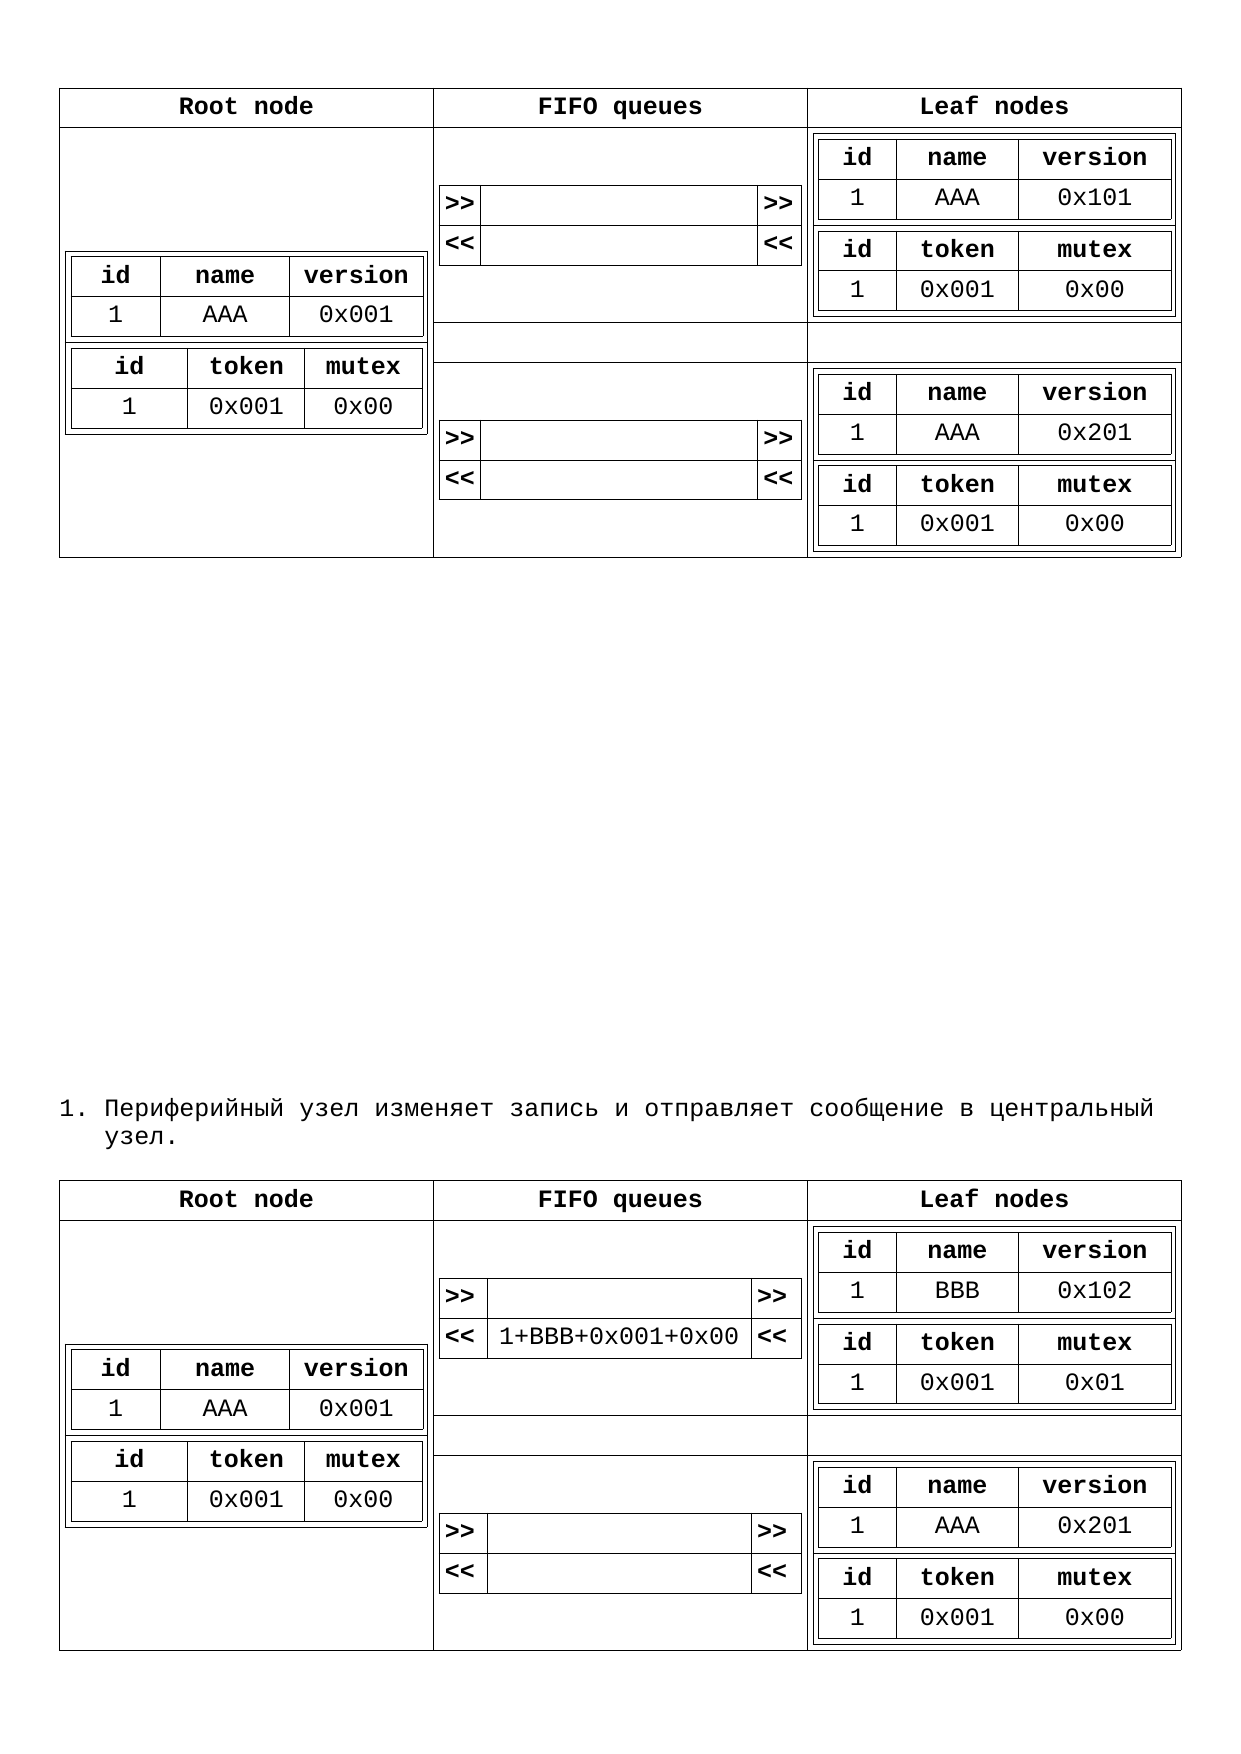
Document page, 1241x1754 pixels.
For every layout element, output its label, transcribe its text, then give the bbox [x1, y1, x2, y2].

table_header mutex [1019, 1325, 1171, 1363]
table_header Root node [60, 89, 433, 127]
table_header name [897, 375, 1018, 414]
table_cell [814, 1319, 1175, 1409]
table_cell << [758, 461, 801, 499]
table_cell 0x001 [188, 389, 304, 428]
table_cell [808, 128, 1181, 322]
table_cell [434, 1221, 807, 1415]
table_cell [434, 1456, 807, 1650]
table_header Leaf nodes [808, 89, 1181, 127]
table_cell [434, 363, 807, 557]
table_header >> [752, 1514, 801, 1552]
table_cell 0x001 [290, 1390, 423, 1429]
table_cell AAA [161, 297, 289, 336]
table_header >> [440, 186, 480, 225]
table_header token [897, 232, 1018, 270]
table_cell 0x201 [1019, 1508, 1171, 1547]
table_header version [1019, 375, 1171, 414]
table_cell << [752, 1319, 801, 1358]
table_cell [814, 461, 1175, 551]
table_cell 0x01 [1019, 1365, 1171, 1403]
text 1. Периферийный узел изменяет запись и отправляет сообщение в центральный [59, 1095, 1181, 1124]
table_cell << [440, 226, 480, 264]
table_header [488, 1279, 751, 1318]
table_cell 1 [72, 389, 187, 428]
table_cell 1 [819, 415, 896, 453]
table_header id [72, 349, 187, 388]
table_cell 1 [819, 180, 896, 219]
table_cell << [440, 1319, 487, 1358]
table_cell 0x001 [188, 1482, 304, 1521]
table_cell [808, 323, 1181, 362]
table_cell 1 [72, 1390, 160, 1429]
table_cell [481, 226, 757, 264]
table_cell [488, 1554, 751, 1592]
table_cell 0x00 [1019, 271, 1171, 310]
table_cell 1 [819, 271, 896, 310]
table_cell 0x001 [897, 271, 1018, 310]
table_header name [897, 140, 1018, 179]
table_cell [434, 128, 807, 322]
table_cell 1 [72, 297, 160, 336]
table_cell 0x102 [1019, 1273, 1171, 1312]
table_header FIFO queues [434, 1181, 807, 1220]
table_header mutex [1019, 232, 1171, 270]
table_header token [188, 349, 304, 388]
table_cell 0x101 [1019, 180, 1171, 219]
table_cell AAA [897, 180, 1018, 219]
table_header token [897, 1559, 1018, 1598]
table_header version [1019, 1233, 1171, 1272]
table_cell 1 [819, 1273, 896, 1312]
table_cell [434, 323, 807, 362]
table_cell 0x00 [305, 389, 422, 428]
table_cell [814, 1554, 1175, 1644]
table_header [814, 369, 1175, 459]
table_header id [819, 140, 896, 179]
table_header FIFO queues [434, 89, 807, 127]
table_header >> [752, 1279, 801, 1318]
table_cell 0x00 [305, 1482, 422, 1521]
table_cell AAA [897, 1508, 1018, 1547]
table_header [814, 1227, 1175, 1318]
table_header id [819, 1468, 896, 1507]
table_header id [819, 1559, 896, 1598]
table_header [814, 1462, 1175, 1552]
table_header version [290, 257, 423, 296]
table_cell 0x001 [897, 1599, 1018, 1638]
table_cell [60, 128, 433, 557]
table_header token [897, 1325, 1018, 1363]
table_cell 0x201 [1019, 415, 1171, 453]
table_cell 0x001 [897, 1365, 1018, 1403]
table_header [814, 134, 1175, 225]
table_cell [481, 461, 757, 499]
table_cell 1 [72, 1482, 187, 1521]
table_cell AAA [161, 1390, 289, 1429]
table_header mutex [305, 349, 422, 388]
table_header name [161, 1350, 289, 1389]
table_header mutex [305, 1442, 422, 1481]
table_cell 0x001 [897, 506, 1018, 545]
table_header >> [440, 421, 480, 459]
table_cell << [440, 1554, 487, 1592]
table_cell << [752, 1554, 801, 1592]
table_cell [808, 1221, 1181, 1415]
table_cell [808, 1456, 1181, 1650]
table_header name [897, 1468, 1018, 1507]
table_cell 0x00 [1019, 1599, 1171, 1638]
table_header version [290, 1350, 423, 1389]
table_header [481, 421, 757, 459]
table_header id [819, 1325, 896, 1363]
table_header name [897, 1233, 1018, 1272]
table_cell [66, 1436, 427, 1527]
table_cell AAA [897, 415, 1018, 453]
table_cell 0x00 [1019, 506, 1171, 545]
table_header >> [758, 186, 801, 225]
table_header id [819, 466, 896, 505]
table_header >> [758, 421, 801, 459]
table_cell 1 [819, 1508, 896, 1547]
table_cell 0x001 [290, 297, 423, 336]
table_cell 1+BBB+0x001+0x00 [488, 1319, 751, 1358]
table_cell 1 [819, 1599, 896, 1638]
table_header id [819, 1233, 896, 1272]
table_header [66, 252, 427, 342]
table_header version [1019, 140, 1171, 179]
table_cell << [758, 226, 801, 264]
table_header [481, 186, 757, 225]
table_header version [1019, 1468, 1171, 1507]
table_cell [434, 1416, 807, 1455]
table_header [66, 1345, 427, 1435]
table_cell [808, 1416, 1181, 1455]
table_header id [72, 1350, 160, 1389]
table_cell << [440, 461, 480, 499]
table_cell BBB [897, 1273, 1018, 1312]
table_header Leaf nodes [808, 1181, 1181, 1220]
text узел. [59, 1124, 1181, 1152]
table_header token [188, 1442, 304, 1481]
table_cell [60, 1221, 433, 1650]
table_cell [808, 363, 1181, 557]
table_header id [819, 375, 896, 414]
table_header mutex [1019, 1559, 1171, 1598]
table_cell 1 [819, 1365, 896, 1403]
table_header token [897, 466, 1018, 505]
table_header [488, 1514, 751, 1552]
table_header id [819, 232, 896, 270]
table_header name [161, 257, 289, 296]
table_header mutex [1019, 466, 1171, 505]
table_header id [72, 257, 160, 296]
table_header id [72, 1442, 187, 1481]
table_header Root node [60, 1181, 433, 1220]
table_cell [814, 226, 1175, 316]
table_cell 1 [819, 506, 896, 545]
table_header >> [440, 1279, 487, 1318]
table_cell [66, 343, 427, 434]
table_header >> [440, 1514, 487, 1552]
